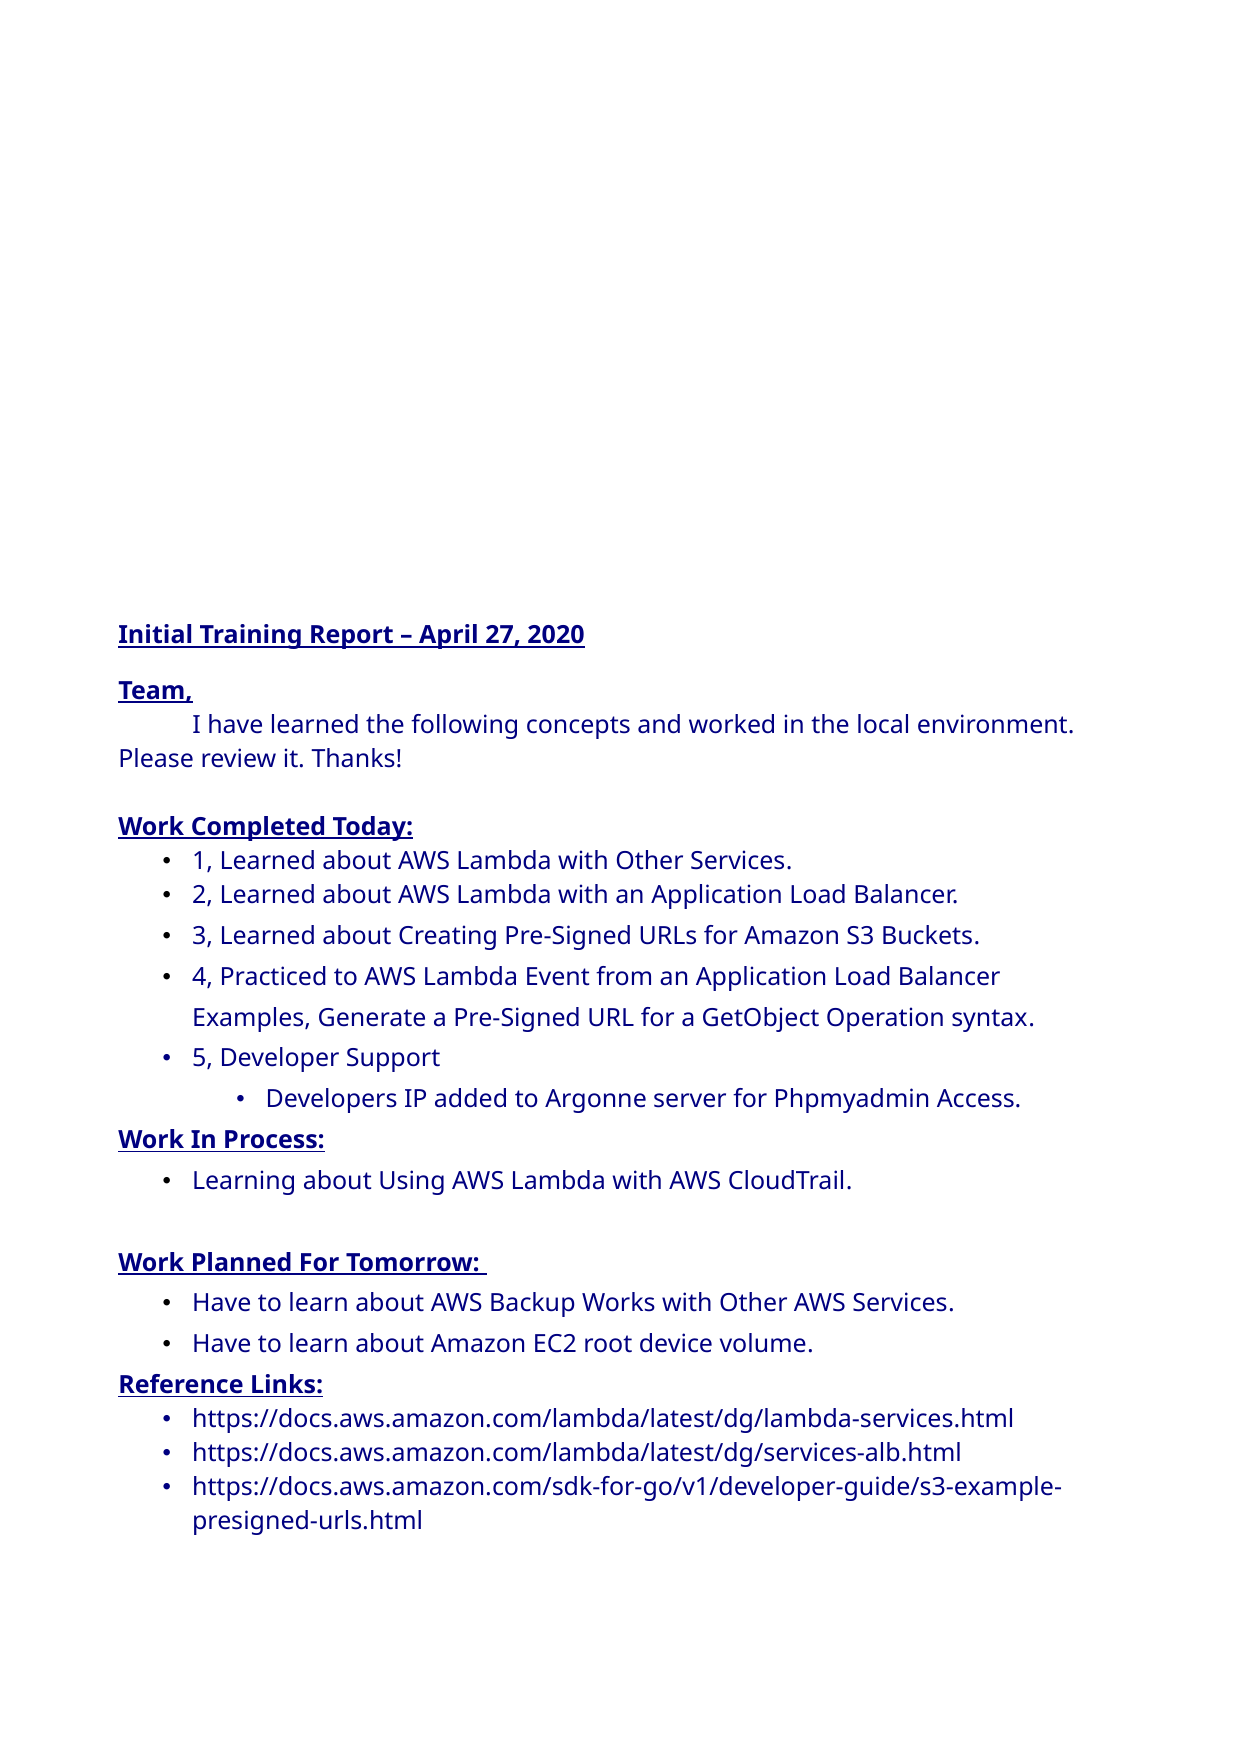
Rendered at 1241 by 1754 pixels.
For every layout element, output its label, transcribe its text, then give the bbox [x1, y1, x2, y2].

list https://docs.aws.amazon.com/sdk-for-go/v1/developer-guide/s3-example-presigned-urls.html [162, 1469, 1122, 1537]
list https://docs.aws.amazon.com/lambda/latest/dg/lambda-services.html [162, 1401, 1122, 1435]
list 3, Learned about Creating Pre-Signed URLs for Amazon S3 Buckets. [162, 917, 1122, 952]
list 2, Learned about AWS Lambda with an Application Load Balancer. [162, 877, 1122, 911]
list https://docs.aws.amazon.com/lambda/latest/dg/services-alb.html [162, 1435, 1122, 1469]
list Have to learn about AWS Backup Works with Other AWS Services. [162, 1285, 1122, 1319]
list Learning about Using AWS Lambda with AWS CloudTrail. [162, 1162, 1122, 1197]
text Work In Process: [118, 1122, 1122, 1156]
text I have learned the following concepts and worked in the local environment. Please review it. Thanks! [118, 706, 1122, 774]
list 1, Learned about AWS Lambda with Other Services. [162, 843, 1122, 877]
text Work Planned For Tomorrow: [118, 1244, 1122, 1278]
list Have to learn about Amazon EC2 root device volume. [162, 1326, 1122, 1360]
list 5, Developer Support [162, 1040, 1122, 1074]
text Work Completed Today: [118, 808, 1122, 843]
text Initial Training Report – April 27, 2020 [118, 617, 1122, 651]
text Reference Links: [118, 1367, 1122, 1401]
text Team, [118, 672, 1122, 706]
list Developers IP added to Argonne server for Phpmyadmin Access. [236, 1081, 1122, 1115]
list 4, Practiced to AWS Lambda Event from an Application Load Balancer Examples, Generate a Pre-Signed URL for a GetObject Operation syntax. [162, 958, 1122, 1033]
